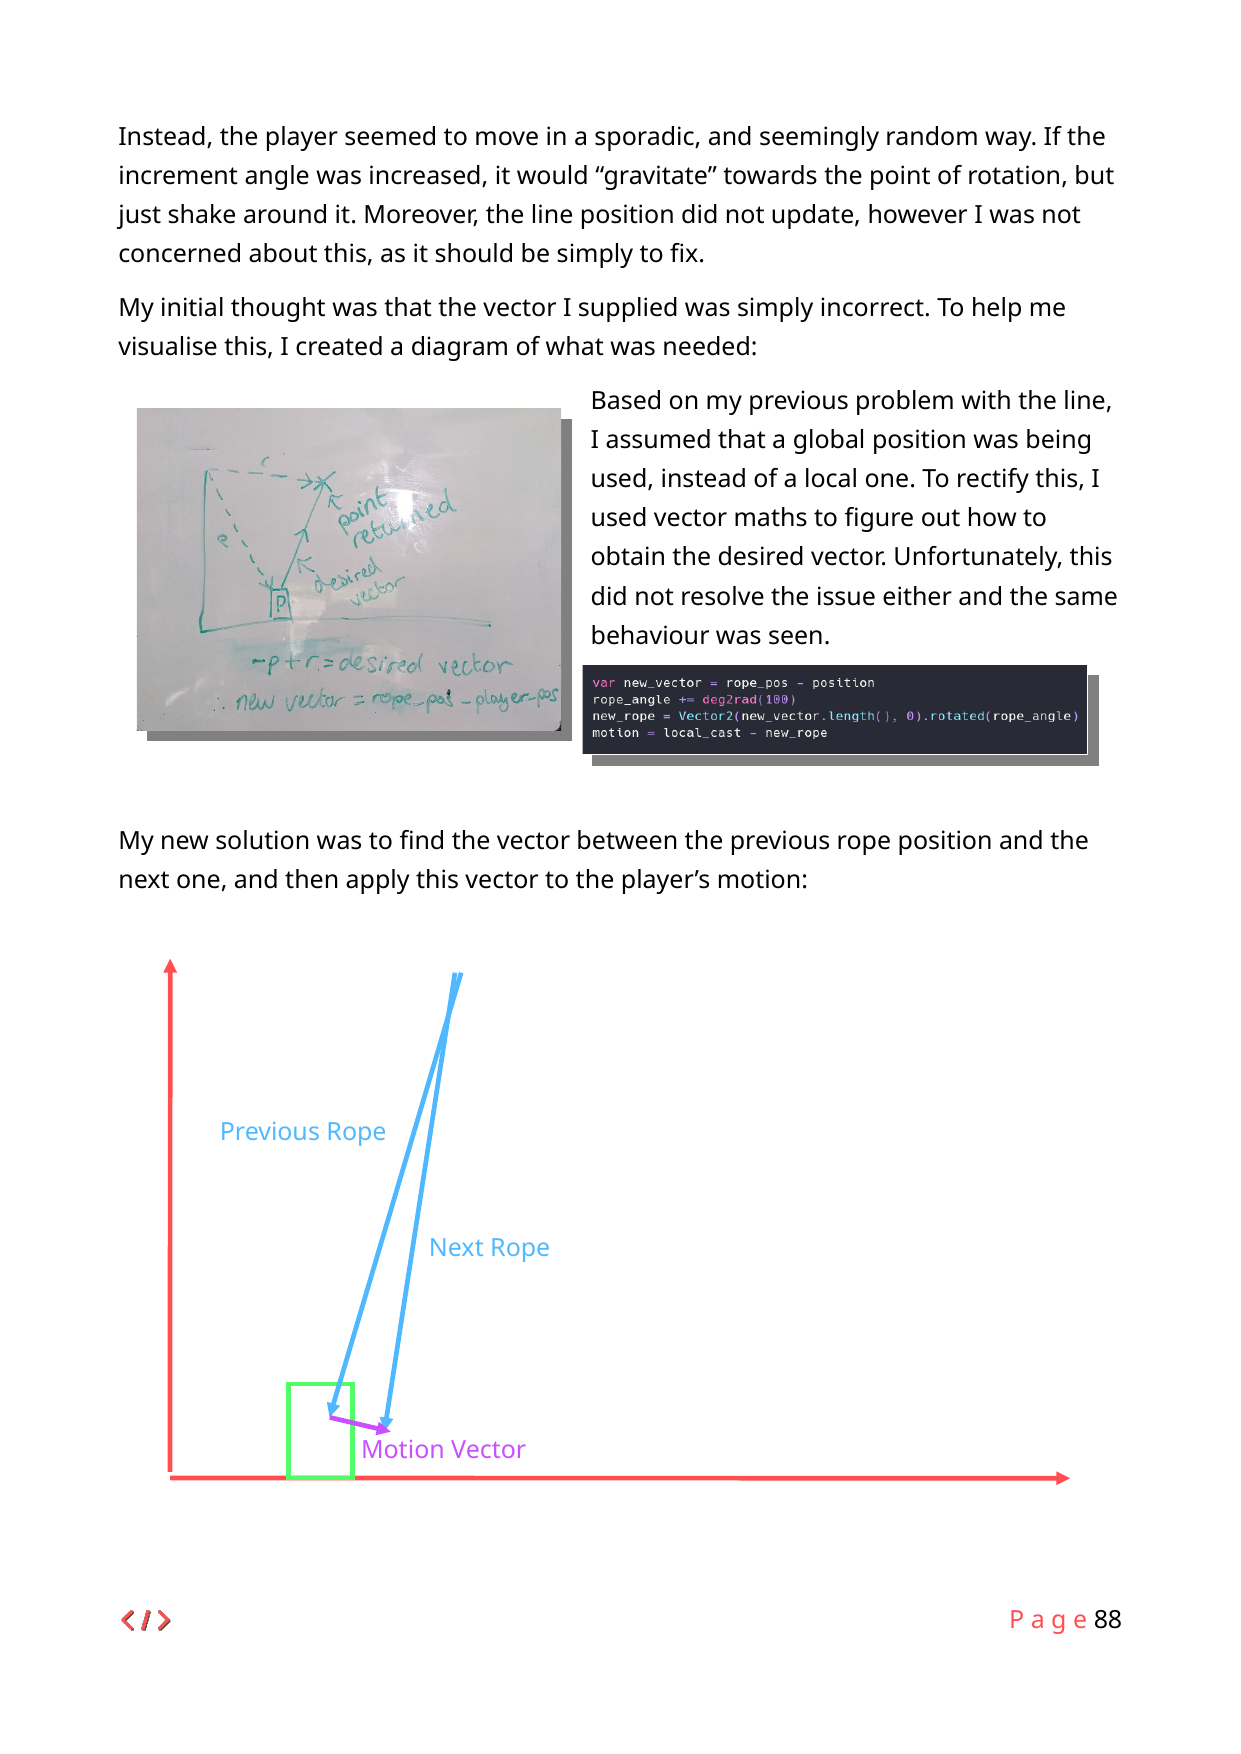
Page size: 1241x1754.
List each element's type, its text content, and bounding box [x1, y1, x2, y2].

picture [136, 408, 562, 731]
text Previous Rope [219, 1113, 417, 1147]
text My initial thought was that the vector I supplied was simply incorrect. To help me visualise this, I created a diagram of what was needed: [118, 289, 1122, 363]
picture [607, 682, 1089, 756]
text Motion Vector [361, 1431, 558, 1466]
text Next Rope [429, 1229, 626, 1263]
text Instead, the player seemed to move in a sporadic, and seemingly random way. If the increment angle was increased, it would “gravitate” towards the point of rotation, but just shake around it. Moreover, the line position did not update, however I was not concerned about this, as it should be simply to fix. [118, 118, 1122, 270]
picture [116, 1591, 175, 1649]
text Based on my previous problem with the line, I assumed that a global position was being used, instead of a local one. To rectify this, I used vector maths to figure out how to obtain the desired vector. Unfortunately, this did not resolve the issue either and the same behaviour was seen. [118, 382, 1122, 651]
text My new solution was to find the vector between the previous rope position and the next one, and then apply this vector to the player’s motion: [118, 671, 1122, 896]
